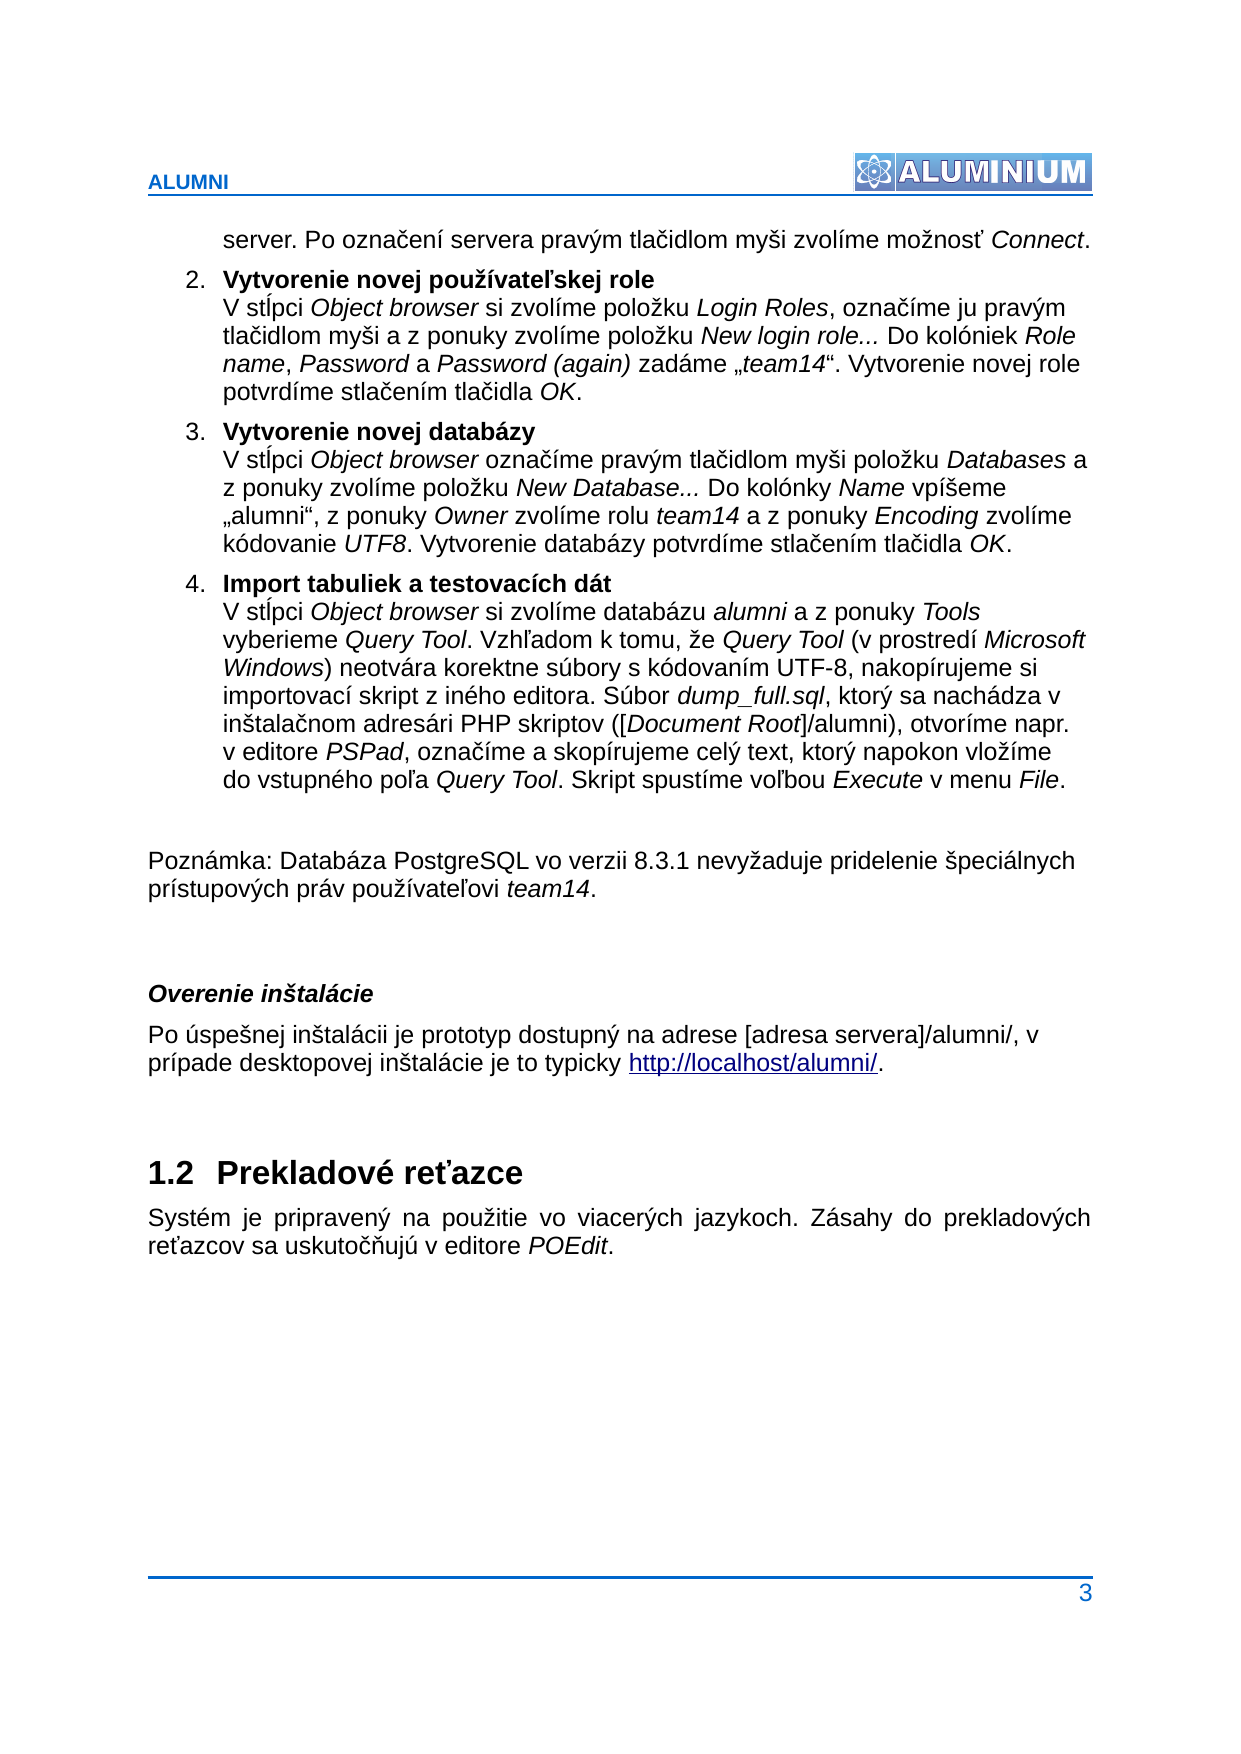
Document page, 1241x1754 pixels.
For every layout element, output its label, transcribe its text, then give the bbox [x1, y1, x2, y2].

list Import tabuliek a testovacích dát V stĺpci Object browser si zvolíme databázu alumni a z ponuky Tools vyberieme Query Tool. Vzhľadom k tomu, že Query Tool (v prostredí Microsoft Windows) neotvára korektne súbory s kódovaním UTF-8, nakopírujeme si importovací skript z iného editora. Súbor dump_full.sql, ktorý sa nachádza v inštalačnom adresári PHP skriptov ([Document Root]/alumni), otvoríme napr. v editore PSPad, označíme a skopírujeme celý text, ktorý napokon vložíme do vstupného poľa Query Tool. Skript spustíme voľbou Execute v menu File. [185, 570, 1093, 793]
subtitle Prekladové reťazce [148, 1154, 1093, 1191]
list server. Po označení servera pravým tlačidlom myši zvolíme možnosť Connect. [185, 226, 1093, 253]
text Po úspešnej inštalácii je prototyp dostupný na adrese [adresa servera]/alumni/, v prípade desktopovej inštalácie je to typicky http://localhost/alumni/. [148, 1020, 1093, 1076]
list Vytvorenie novej databázy V stĺpci Object browser označíme pravým tlačidlom myši položku Databases a z ponuky zvolíme položku New Database... Do kolónky Name vpíšeme „alumni“, z ponuky Owner zvolíme rolu team14 a z ponuky Encoding zvolíme kódovanie UTF8. Vytvorenie databázy potvrdíme stlačením tlačidla OK. [185, 418, 1093, 558]
subtitle Overenie inštalácie [148, 980, 1093, 1008]
text Systém je pripravený na použitie vo viacerých jazykoch. Zásahy do prekladových reťazcov sa uskutočňujú v editore POEdit. [148, 1204, 1093, 1259]
list Vytvorenie novej používateľskej role V stĺpci Object browser si zvolíme položku Login Roles, označíme ju pravým tlačidlom myši a z ponuky zvolíme položku New login role... Do kolóniek Role name, Password a Password (again) zadáme „team14“. Vytvorenie novej role potvrdíme stlačením tlačidla OK. [185, 266, 1093, 406]
text Poznámka: Databáza PostgreSQL vo verzii 8.3.1 nevyžaduje pridelenie špeciálnych prístupových práv používateľovi team14. [148, 846, 1093, 902]
